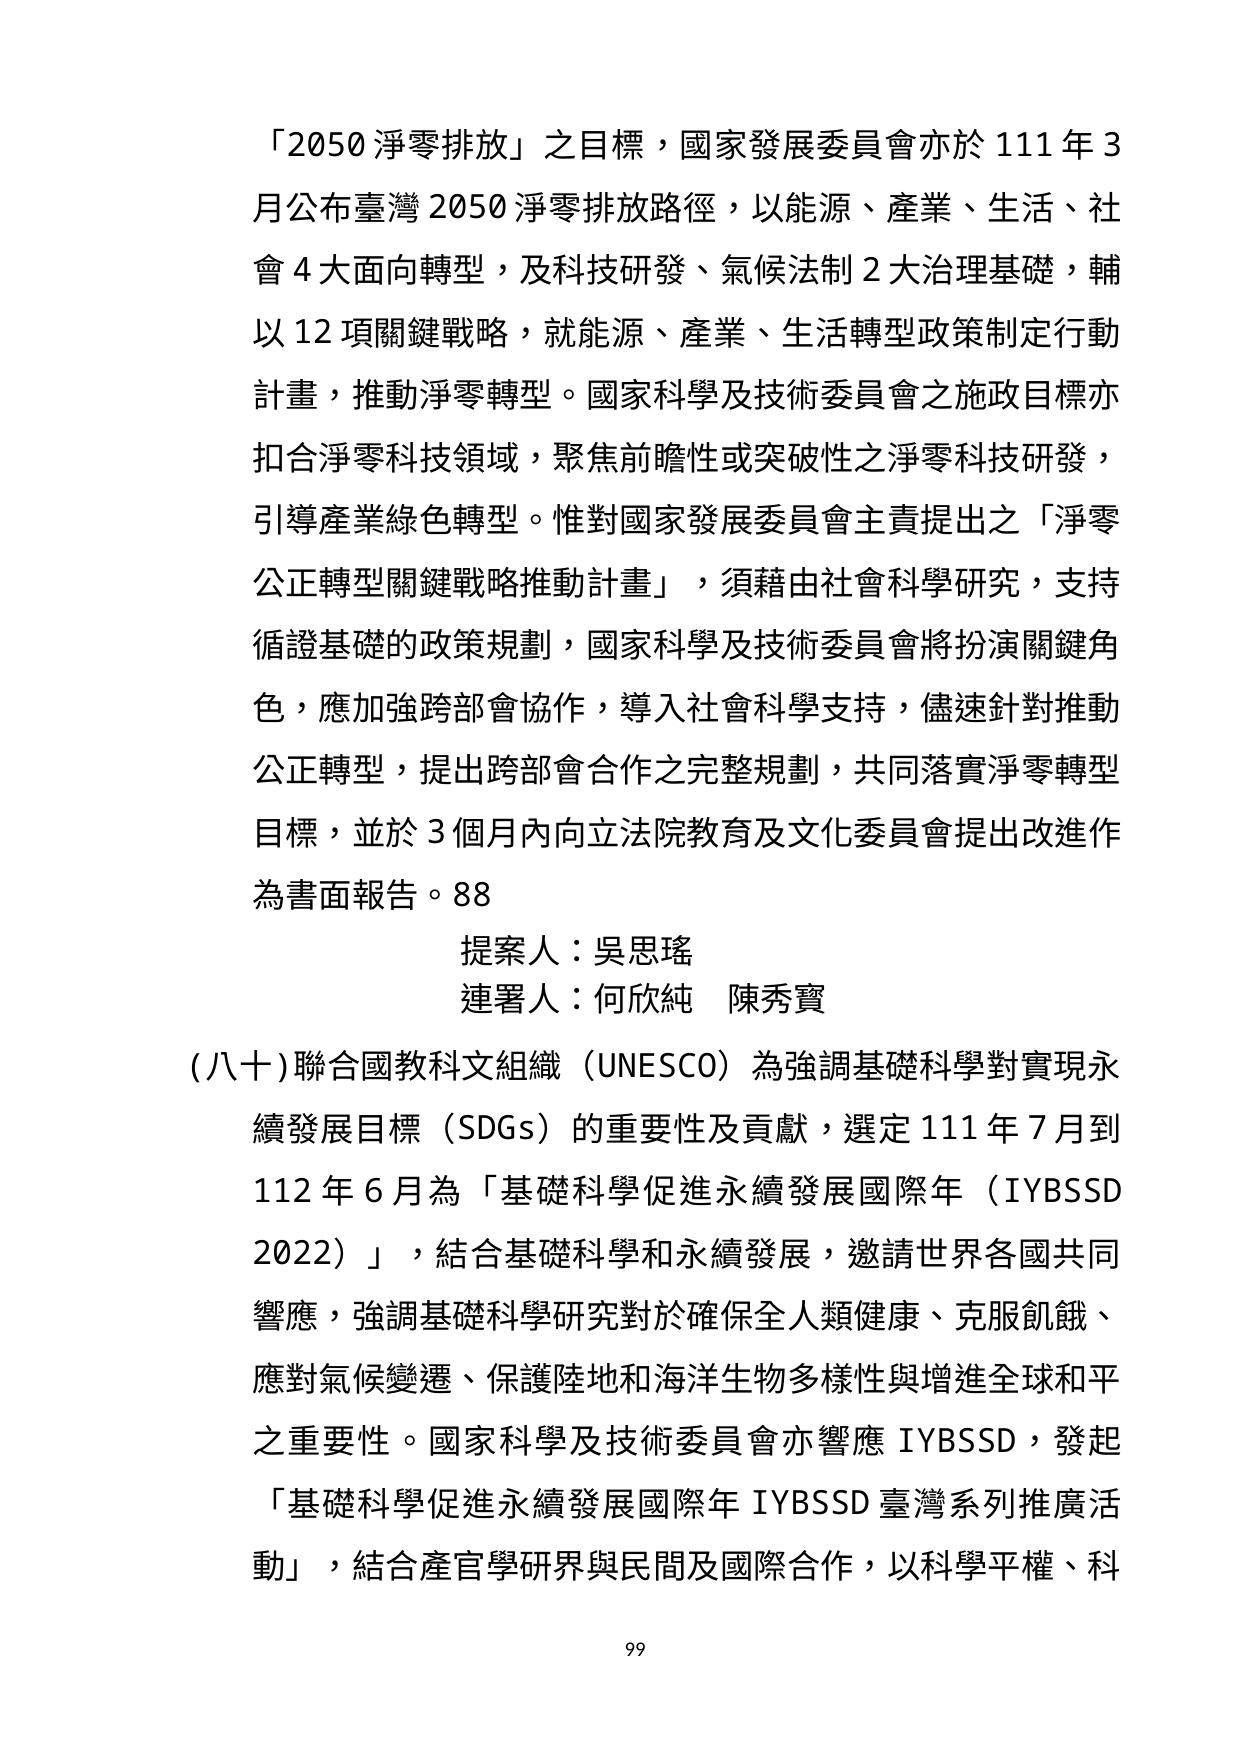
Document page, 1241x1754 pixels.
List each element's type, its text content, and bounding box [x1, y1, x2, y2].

text 「2050淨零排放」之目標，國家發展委員會亦於111年3月公布臺灣2050淨零排放路徑，以能源、產業、生活、社會4大面向轉型，及科技研發、氣候法制2大治理基礎，輔以12項關鍵戰略，就能源、產業、生活轉型政策制定行動計畫，推動淨零轉型。國家科學及技術委員會之施政目標亦扣合淨零科技領域，聚焦前瞻性或突破性之淨零科技研發，引導產業綠色轉型。惟對國家發展委員會主責提出之「淨零公正轉型關鍵戰略推動計畫」，須藉由社會科學研究，支持循證基礎的政策規劃，國家科學及技術委員會將扮演關鍵角色，應加強跨部會協作，導入社會科學支持，儘速針對推動公正轉型，提出跨部會合作之完整規劃，共同落實淨零轉型目標，並於3個月內向立法院教育及文化委員會提出改進作為書面報告。88 [185, 112, 1122, 925]
text 提案人：吳思瑤 [460, 925, 1122, 973]
text 連署人：何欣純 陳秀寳 [460, 973, 1122, 1021]
text (八十)聯合國教科文組織（UNESCO）為強調基礎科學對實現永續發展目標（SDGs）的重要性及貢獻，選定111年7月到112年6月為「基礎科學促進永續發展國際年（IYBSSD 2022）」，結合基礎科學和永續發展，邀請世界各國共同響應，強調基礎科學研究對於確保全人類健康、克服飢餓、應對氣候變遷、保護陸地和海洋生物多樣性與增進全球和平之重要性。國家科學及技術委員會亦響應IYBSSD，發起「基礎科學促進永續發展國際年IYBSSD臺灣系列推廣活動」，結合產官學研界與民間及國際合作，以科學平權、科 [185, 1033, 1122, 1596]
